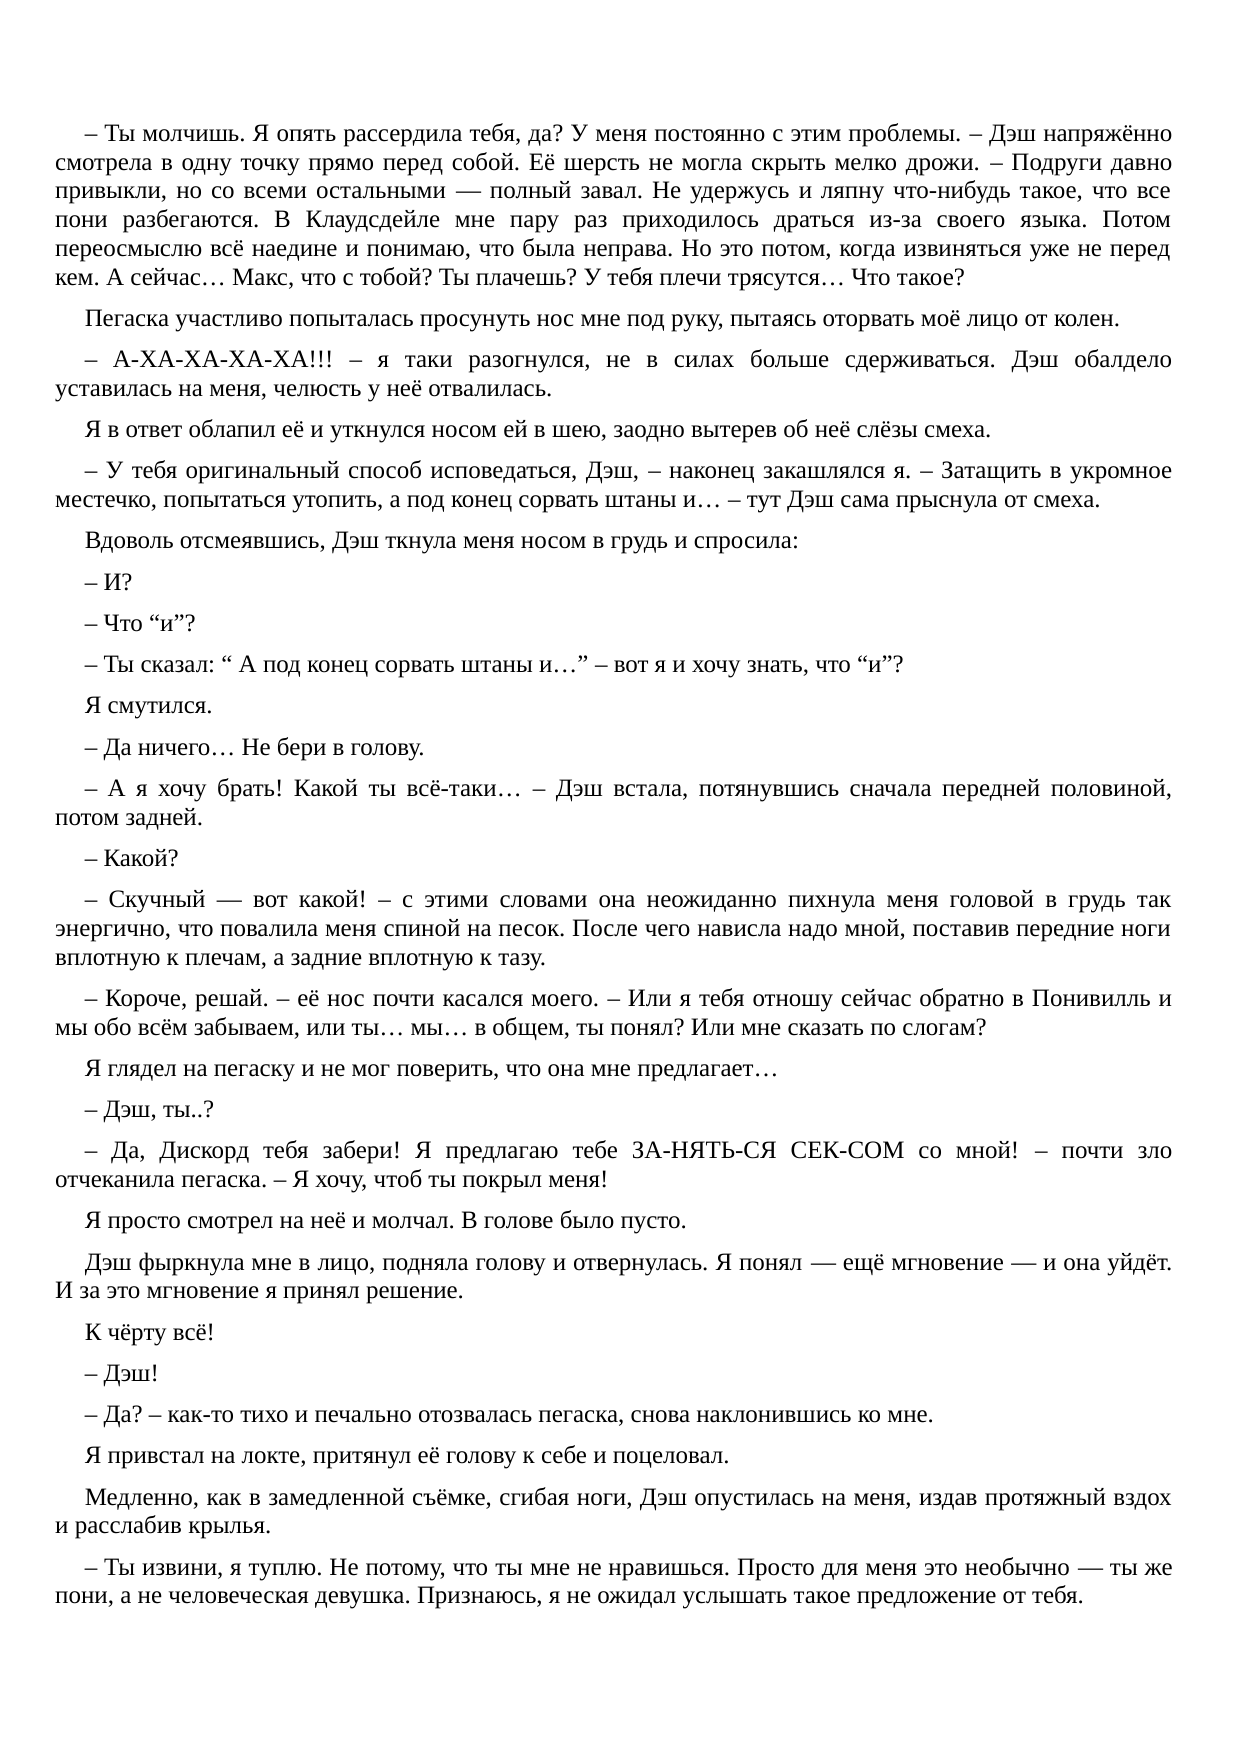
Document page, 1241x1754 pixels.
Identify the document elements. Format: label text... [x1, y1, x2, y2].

text – Да, Дискорд тебя забери! Я предлагаю тебе ЗА-НЯТЬ-СЯ СЕК-СОМ со мной! – почти зло отчеканила пегаска. – Я хочу, чтоб ты покрыл меня! [55, 1136, 1172, 1193]
text Я глядел на пегаску и не мог поверить, что она мне предлагает… [55, 1053, 1172, 1082]
text – Ты сказал: “ А под конец сорвать штаны и…” – вот я и хочу знать, что “и”? [55, 649, 1172, 678]
text – Ты молчишь. Я опять рассердила тебя, да? У меня постоянно с этим проблемы. – Дэш напряжённо смотрела в одну точку прямо перед собой. Её шерсть не могла скрыть мелко дрожи. – Подруги давно привыкли, но со всеми остальными — полный завал. Не удержусь и ляпну что-нибудь такое, что все пони разбегаются. В Клаудсдейле мне пару раз приходилось драться из-за своего языка. Потом переосмыслю всё наедине и понимаю, что была неправа. Но это потом, когда извиняться уже не перед кем. А сейчас… Макс, что с тобой? Ты плачешь? У тебя плечи трясутся… Что такое? [55, 118, 1172, 291]
text Медленно, как в замедленной съёмке, сгибая ноги, Дэш опустилась на меня, издав протяжный вздох и расслабив крылья. [55, 1482, 1172, 1539]
text Пегаска участливо попыталась просунуть нос мне под руку, пытаясь оторвать моё лицо от колен. [55, 303, 1172, 332]
text К чёрту всё! [55, 1317, 1172, 1346]
text – Что “и”? [55, 608, 1172, 637]
text – И? [55, 567, 1172, 596]
text – Короче, решай. – её нос почти касался моего. – Или я тебя отношу сейчас обратно в Понивилль и мы обо всём забываем, или ты… мы… в общем, ты понял? Или мне сказать по слогам? [55, 983, 1172, 1041]
text Вдоволь отсмеявшись, Дэш ткнула меня носом в грудь и спросила: [55, 526, 1172, 554]
text – Да ничего… Не бери в голову. [55, 732, 1172, 761]
text Я смутился. [55, 691, 1172, 719]
text – Дэш, ты..? [55, 1094, 1172, 1123]
text – Ты извини, я туплю. Не потому, что ты мне не нравишься. Просто для меня это необычно — ты же пони, а не человеческая девушка. Признаюсь, я не ожидал услышать такое предложение от тебя. [55, 1552, 1172, 1609]
text Дэш фыркнула мне в лицо, подняла голову и отвернулась. Я понял — ещё мгновение — и она уйдёт. И за это мгновение я принял решение. [55, 1247, 1172, 1304]
text – А я хочу брать! Какой ты всё-таки… – Дэш встала, потянувшись сначала передней половиной, потом задней. [55, 773, 1172, 831]
text Я в ответ облапил её и уткнулся носом ей в шею, заодно вытерев об неё слёзы смеха. [55, 414, 1172, 443]
text – Дэш! [55, 1358, 1172, 1387]
text – У тебя оригинальный способ исповедаться, Дэш, – наконец закашлялся я. – Затащить в укромное местечко, попытаться утопить, а под конец сорвать штаны и… – тут Дэш сама прыснула от смеха. [55, 456, 1172, 513]
text Я привстал на локте, притянул её голову к себе и поцеловал. [55, 1441, 1172, 1469]
text – Да? – как-то тихо и печально отозвалась пегаска, снова наклонившись ко мне. [55, 1399, 1172, 1428]
text – А-ХА-ХА-ХА-ХА!!! – я таки разогнулся, не в силах больше сдерживаться. Дэш обалдело уставилась на меня, челюсть у неё отвалилась. [55, 344, 1172, 402]
text – Какой? [55, 843, 1172, 872]
text Я просто смотрел на неё и молчал. В голове было пусто. [55, 1206, 1172, 1234]
text – Скучный — вот какой! – с этими словами она неожиданно пихнула меня головой в грудь так энергично, что повалила меня спиной на песок. После чего нависла надо мной, поставив передние ноги вплотную к плечам, а задние вплотную к тазу. [55, 884, 1172, 971]
